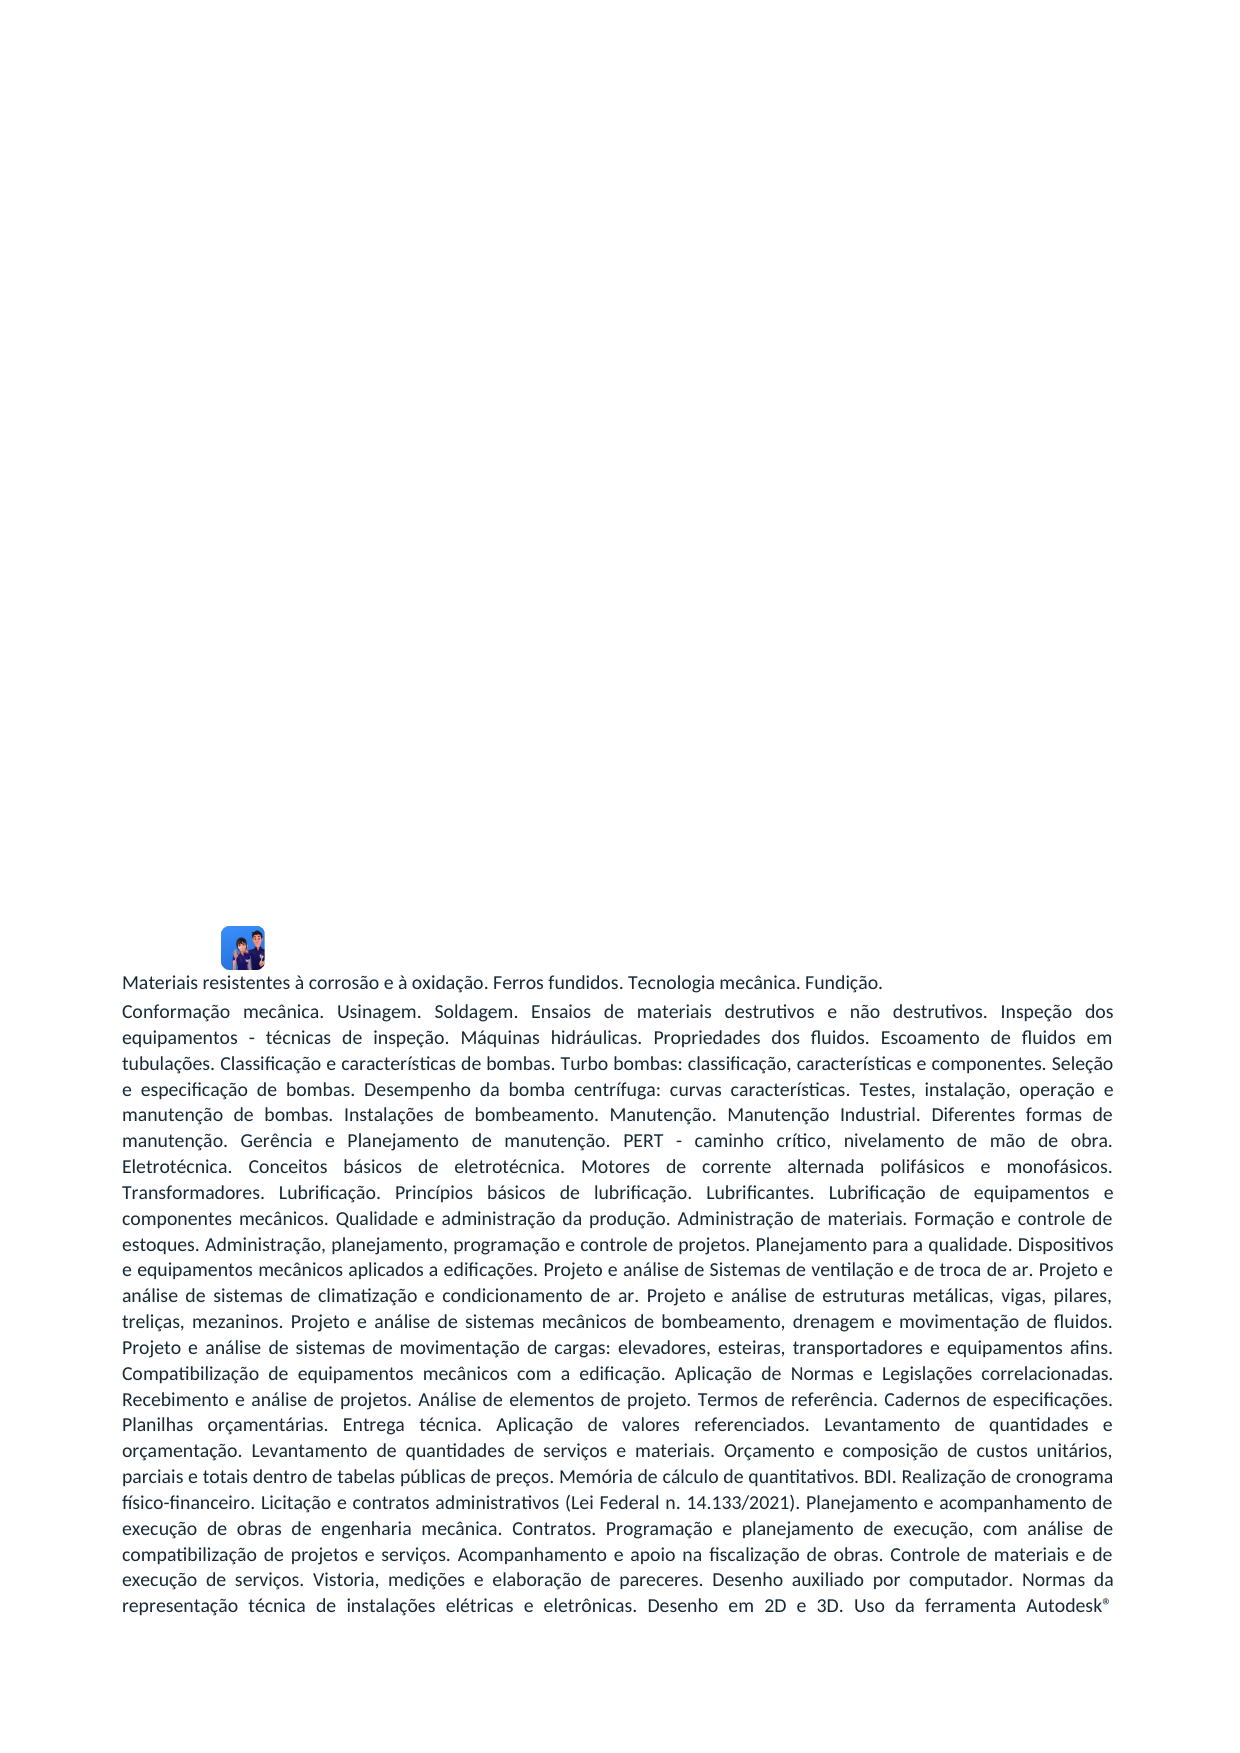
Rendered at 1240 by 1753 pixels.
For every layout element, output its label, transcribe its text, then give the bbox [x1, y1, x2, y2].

text Conformação mecânica. Usinagem. Soldagem. Ensaios de materiais destrutivos e não destrutivos. Inspeção dos equipamentos - técnicas de inspeção. Máquinas hidráulicas. Propriedades dos fluidos. Escoamento de fluidos em tubulações. Classificação e características de bombas. Turbo bombas: classificação, características e componentes. Seleção e especificação de bombas. Desempenho da bomba centrífuga: curvas características. Testes, instalação, operação e manutenção de bombas. Instalações de bombeamento. Manutenção. Manutenção Industrial. Diferentes formas de manutenção. Gerência e Planejamento de manutenção. PERT - caminho crítico, nivelamento de mão de obra. Eletrotécnica. Conceitos básicos de eletrotécnica. Motores de corrente alternada polifásicos e monofásicos. Transformadores. Lubrificação. Princípios básicos de lubrificação. Lubrificantes. Lubrificação de equipamentos e componentes mecânicos. Qualidade e administração da produção. Administração de materiais. Formação e controle de estoques. Administração, planejamento, programação e controle de projetos. Planejamento para a qualidade. Dispositivos e equipamentos mecânicos aplicados a edificações. Projeto e análise de Sistemas de ventilação e de troca de ar. Projeto e análise de sistemas de climatização e condicionamento de ar. Projeto e análise de estruturas metálicas, vigas, pilares, treliças, mezaninos. Projeto e análise de sistemas mecânicos de bombeamento, drenagem e movimentação de fluidos. Projeto e análise de sistemas de movimentação de cargas: elevadores, esteiras, transportadores e equipamentos afins. Compatibilização de equipamentos mecânicos com a edificação. Aplicação de Normas e Legislações correlacionadas. Recebimento e análise de projetos. Análise de elementos de projeto. Termos de referência. Cadernos de especificações. Planilhas orçamentárias. Entrega técnica. Aplicação de valores referenciados. Levantamento de quantidades e orçamentação. Levantamento de quantidades de serviços e materiais. Orçamento e composição de custos unitários, parciais e totais dentro de tabelas públicas de preços. Memória de cálculo de quantitativos. BDI. Realização de cronograma físico-financeiro. Licitação e contratos administrativos (Lei Federal n. 14.133/2021). Planejamento e acompanhamento de execução de obras de engenharia mecânica. Contratos. Programação e planejamento de execução, com análise de compatibilização de projetos e serviços. Acompanhamento e apoio na fiscalização de obras. Controle de materiais e de execução de serviços. Vistoria, medições e elaboração de pareceres. Desenho auxiliado por computador. Normas da representação técnica de instalações elétricas e eletrônicas. Desenho em 2D e 3D. Uso da ferramenta Autodesk® [122, 999, 1115, 1618]
text Materiais resistentes à corrosão e à oxidação. Ferros fundidos. Tecnologia mecânica. Fundição. [122, 970, 1115, 994]
